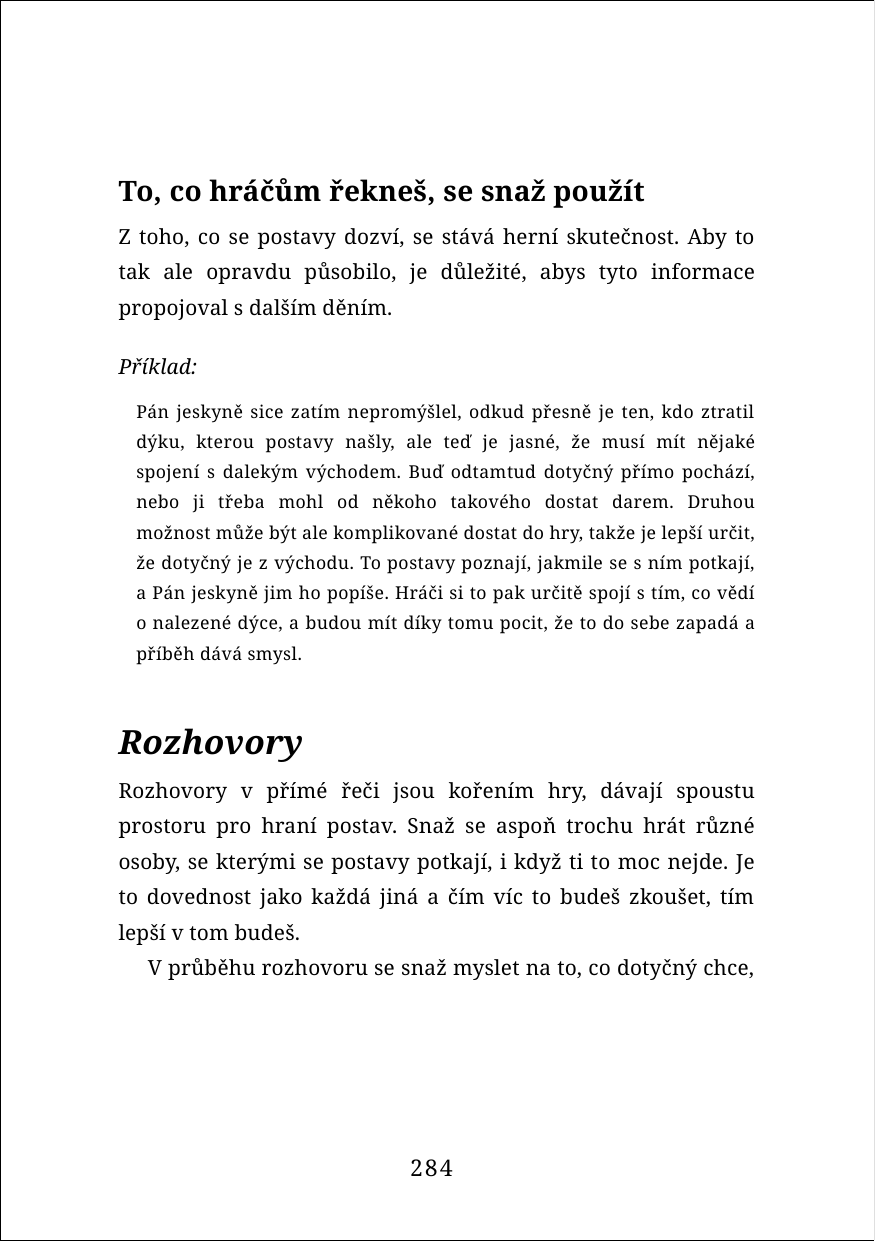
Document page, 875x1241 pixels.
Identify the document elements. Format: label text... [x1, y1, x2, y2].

text Z toho, co se postavy dozví, se stává herní skutečnost. Aby to tak ale opravdu působilo, je důležité, abys tyto informace propojoval s dalším děním. [118, 222, 756, 321]
text Rozhovory v přímé řeči jsou kořením hry, dávají spoustu prostoru pro hraní postav. Snaž se aspoň trochu hrát různé osoby, se kterými se postavy potkají, i když ti to moc nejde. Je to dovednost jako každá jiná a čím víc to budeš zkoušet, tím lepší v tom budeš. V průběhu rozhovoru se snaž myslet na to, co dotyčný chce, [118, 776, 756, 982]
subtitle To, co hráčům řekneš, se snaž použít [118, 172, 756, 210]
text Pán jeskyně sice zatím nepromýšlel, odkud přesně je ten, kdo ztratil dýku, kterou postavy našly, ale teď je jasné, že musí mít nějaké spojení s dalekým východem. Buď odtamtud dotyčný přímo pochází, nebo ji třeba mohl od někoho takového dostat darem. Druhou možnost může být ale komplikované dostat do hry, takže je lepší určit, že dotyčný je z východu. To postavy poznají, jakmile se s ním potkají, a Pán jeskyně jim ho popíše. Hráči si to pak určitě spojí s tím, co vědí o nalezené dýce, a budou mít díky tomu pocit, že to do sebe zapadá a příběh dává smysl. [136, 399, 756, 665]
text Příklad: [118, 352, 756, 381]
subtitle Rozhovory [118, 718, 756, 764]
